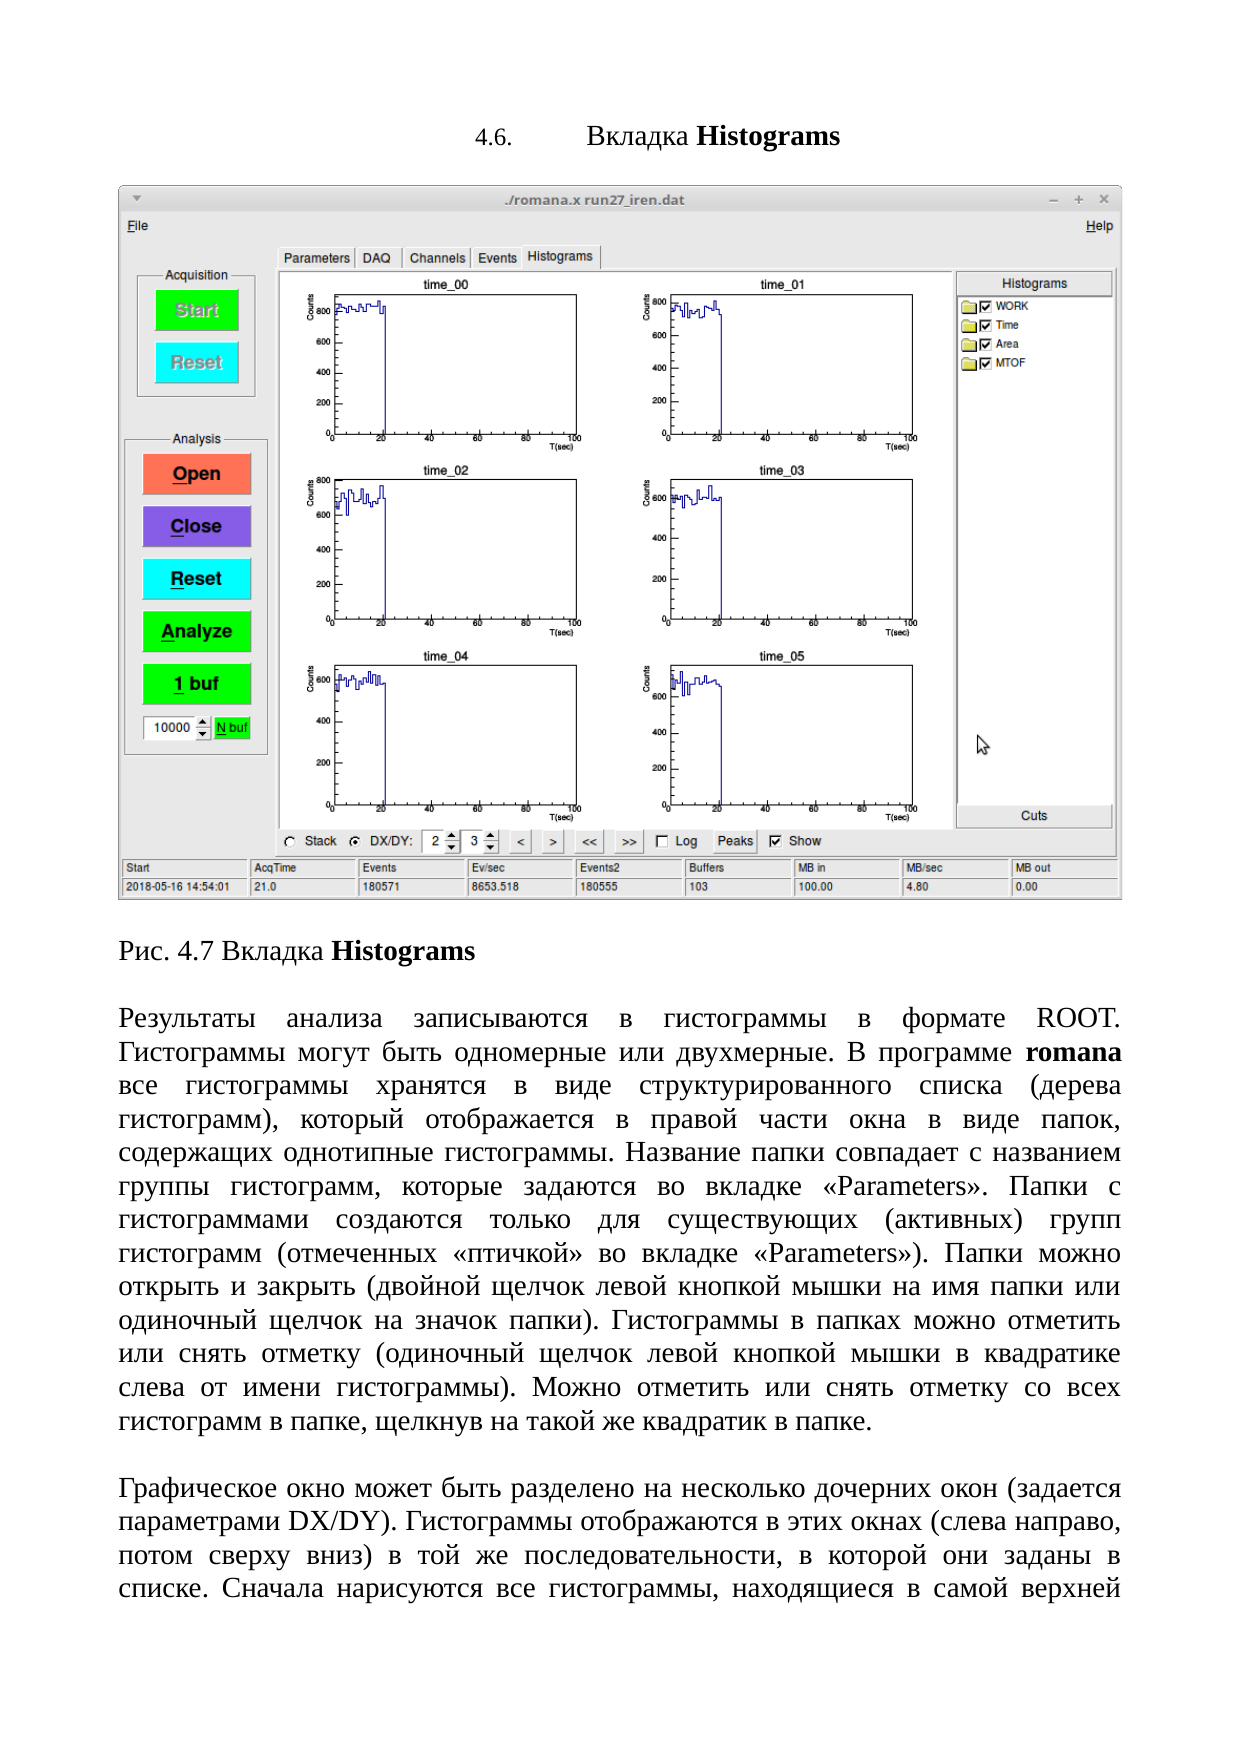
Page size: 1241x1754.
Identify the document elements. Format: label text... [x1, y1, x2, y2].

text Результаты анализа записываются в гистограммы в формате ROOT. Гистограммы могут быть одномерные или двухмерные. В программе romana все гистограммы хранятся в виде структурированного списка (дерева гистограмм), который отображается в правой части окна в виде папок, содержащих однотипные гистограммы. Название папки совпадает с названием группы гистограмм, которые задаются во вкладке «Parameters». Папки с гистограммами создаются только для существующих (активных) групп гистограмм (отмеченных «птичкой» во вкладке «Parameters»). Папки можно открыть и закрыть (двойной щелчок левой кнопкой мышки на имя папки или одиночный щелчок на значок папки). Гистограммы в папках можно отметить или снять отметку (одиночный щелчок левой кнопкой мышки в квадратике слева от имени гистограммы). Можно отметить или снять отметку со всех гистограмм в папке, щелкнув на такой же квадратик в папке. [118, 1000, 1122, 1436]
list Вкладка Histograms [193, 118, 1122, 152]
text Графическое окно может быть разделено на несколько дочерних окон (задается параметрами DX/DY). Гистограммы отображаются в этих окнах (слева направо, потом сверху вниз) в той же последовательности, в которой они заданы в списке. Сначала нарисуются все гистограммы, находящиеся в самой верхней [118, 1470, 1122, 1604]
picture [118, 185, 1123, 900]
text Рис. 4.7 Вкладка Histograms [118, 933, 1122, 967]
